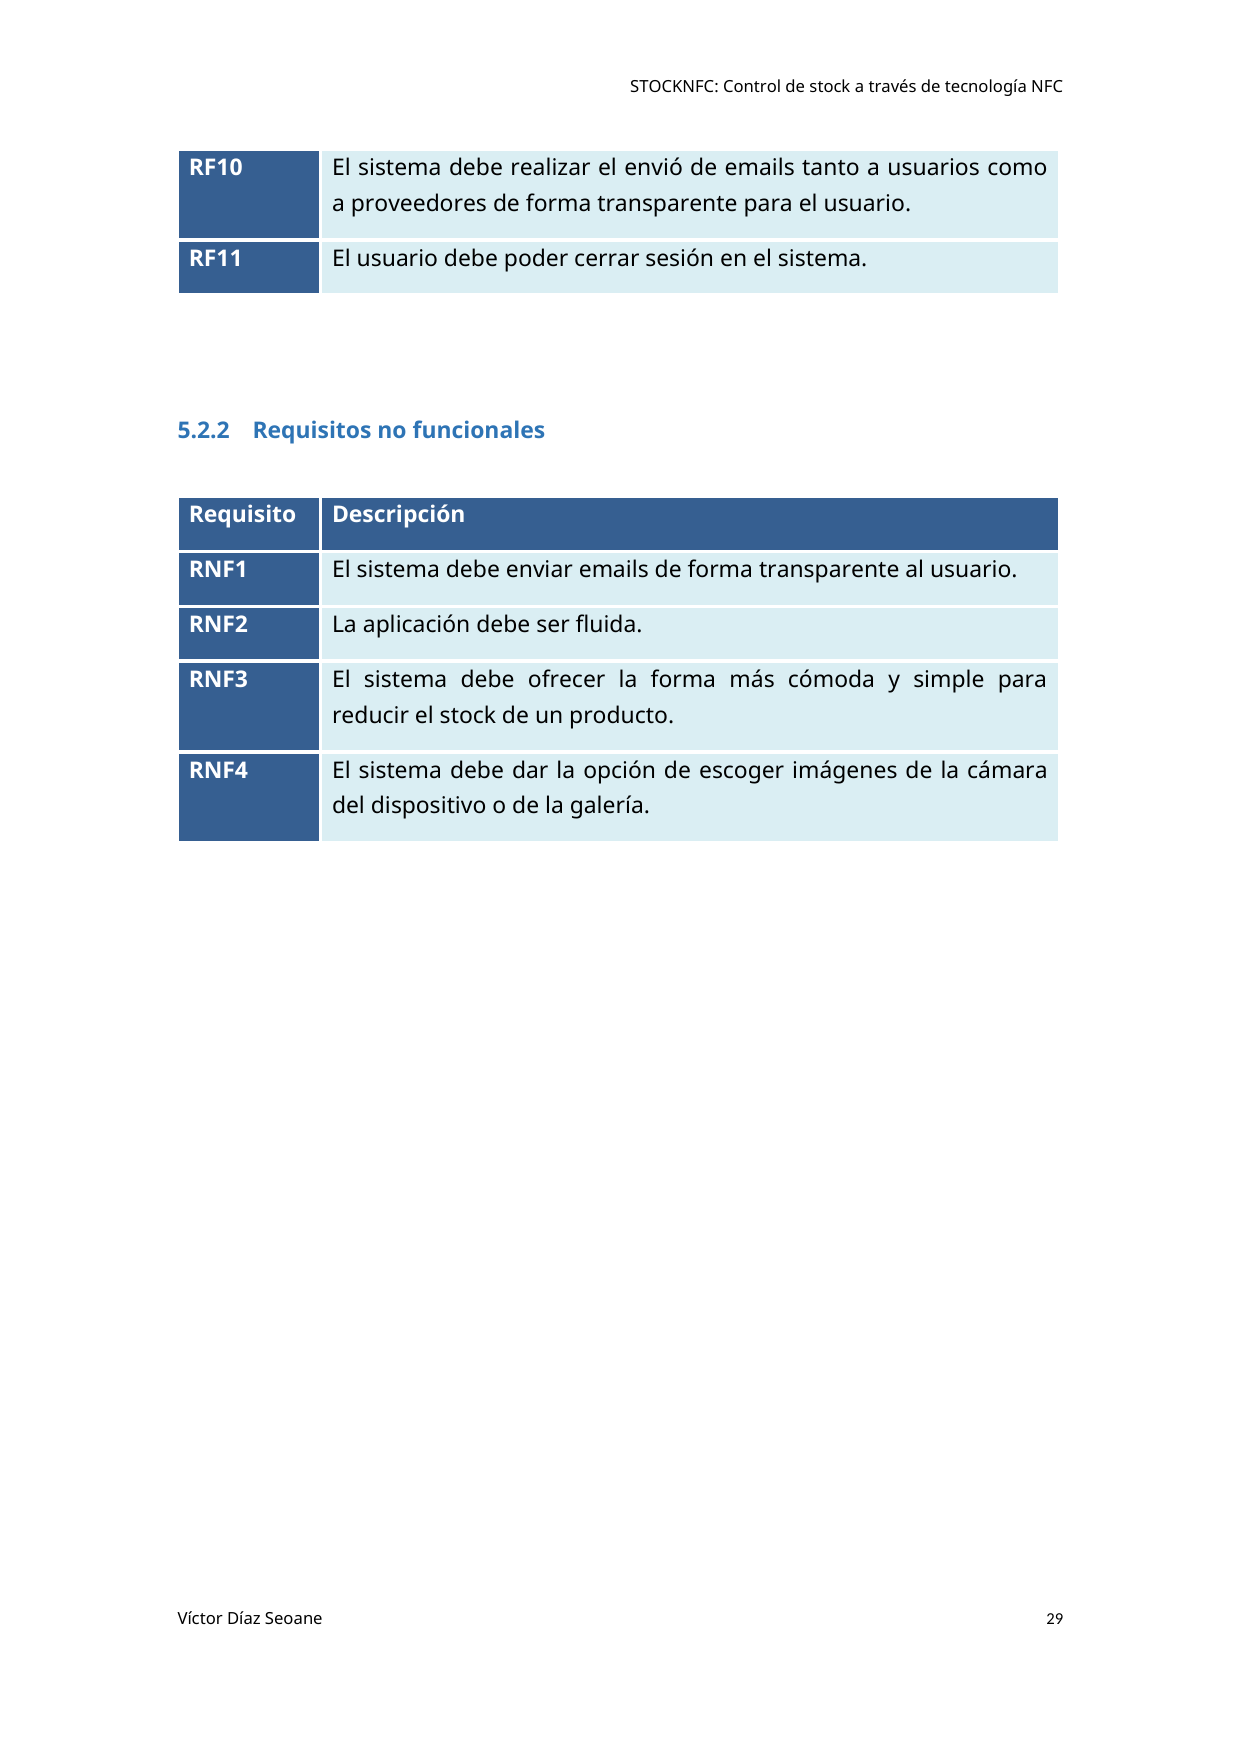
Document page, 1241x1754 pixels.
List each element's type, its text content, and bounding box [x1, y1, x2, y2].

table_cell El sistema debe enviar emails de forma transparente al usuario. [322, 553, 1058, 605]
table_cell El sistema debe dar la opción de escoger imágenes de la cámara del dispositivo o de la galería. [322, 754, 1058, 841]
table_cell El sistema debe ofrecer la forma más cómoda y simple para reducir el stock de un producto. [322, 663, 1058, 750]
table_cell RNF2 [179, 608, 319, 659]
table_cell RNF3 [179, 663, 319, 750]
table_cell RF11 [179, 242, 319, 293]
table_cell El usuario debe poder cerrar sesión en el sistema. [322, 242, 1058, 293]
table_cell RF10 [179, 151, 319, 238]
table_cell La aplicación debe ser fluida. [322, 608, 1058, 659]
table_cell El sistema debe realizar el envió de emails tanto a usuarios como a proveedores de forma transparente para el usuario. [322, 151, 1058, 238]
table_header Requisito [179, 498, 319, 550]
subtitle Requisitos no funcionales [177, 414, 1063, 446]
table_cell RNF4 [179, 754, 319, 841]
table_header Descripción [322, 498, 1058, 550]
table_cell RNF1 [179, 553, 319, 605]
